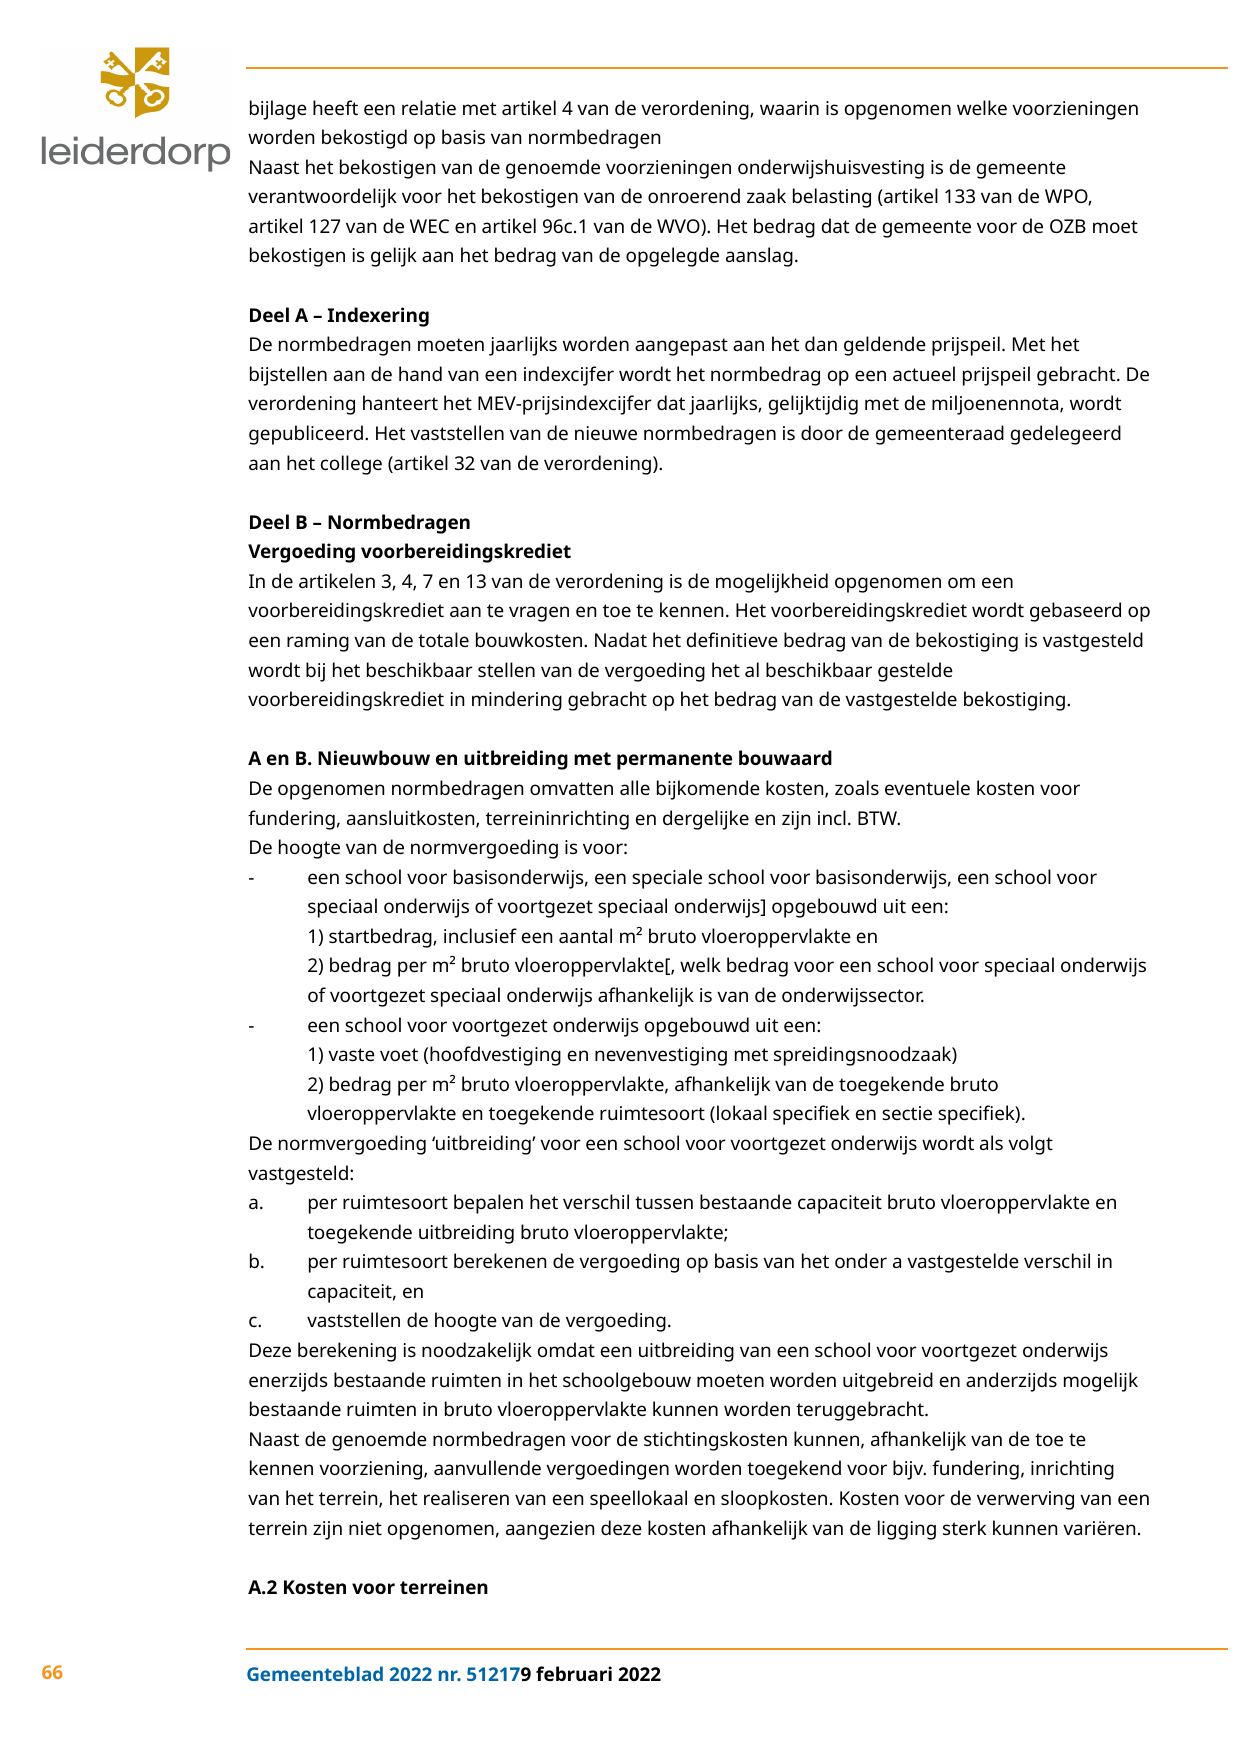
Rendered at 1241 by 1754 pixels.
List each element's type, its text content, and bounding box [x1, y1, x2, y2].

text Naast het bekostigen van de genoemde voorzieningen onderwijshuisvesting is de gemeente verantwoordelijk voor het bekostigen van de onroerend zaak belasting (artikel 133 van de WPO, artikel 127 van de WEC en artikel 96c.1 van de WVO). Het bedrag dat de gemeente voor de OZB moet bekostigen is gelijk aan het bedrag van de opgelegde aanslag. [248, 154, 1152, 268]
text De hoogte van de normvergoeding is voor: [248, 834, 1152, 860]
text Deel A – Indexering [248, 302, 1152, 328]
text De normbedragen moeten jaarlijks worden aangepast aan het dan geldende prijspeil. Met het bijstellen aan de hand van een indexcijfer wordt het normbedrag op een actueel prijspeil gebracht. De verordening hanteert het MEV-prijsindexcijfer dat jaarlijks, gelijktijdig met de miljoenennota, wordt gepubliceerd. Het vaststellen van de nieuwe normbedragen is door de gemeenteraad gedelegeerd aan het college (artikel 32 van de verordening). [248, 331, 1152, 476]
text Vergoeding voorbereidingskrediet [248, 538, 1152, 564]
picture [41, 47, 231, 172]
list 2) bedrag per m² bruto vloeroppervlakte[, welk bedrag voor een school voor speciaal onderwijs of voortgezet speciaal onderwijs afhankelijk is van de onderwijssector. [248, 953, 1152, 1008]
list een school voor basisonderwijs, een speciale school voor basisonderwijs, een school voor speciaal onderwijs of voortgezet speciaal onderwijs] opgebouwd uit een: [248, 864, 1152, 919]
list 2) bedrag per m² bruto vloeroppervlakte, afhankelijk van de toegekende bruto vloeroppervlakte en toegekende ruimtesoort (lokaal specifiek en sectie specifiek). [248, 1071, 1152, 1126]
text Deel B – Normbedragen [248, 509, 1152, 535]
text Naast de genoemde normbedragen voor de stichtingskosten kunnen, afhankelijk van de toe te kennen voorziening, aanvullende vergoedingen worden toegekend voor bijv. fundering, inrichting van het terrein, het realiseren van een speellokaal en sloopkosten. Kosten voor de verwerving van een terrein zijn niet opgenomen, aangezien deze kosten afhankelijk van de ligging sterk kunnen variëren. [248, 1426, 1152, 1541]
list per ruimtesoort bepalen het verschil tussen bestaande capaciteit bruto vloeroppervlakte en toegekende uitbreiding bruto vloeroppervlakte; [248, 1189, 1152, 1245]
text A en B. Nieuwbouw en uitbreiding met permanente bouwaard [248, 746, 1152, 771]
text Deze berekening is noodzakelijk omdat een uitbreiding van een school voor voortgezet onderwijs enerzijds bestaande ruimten in het schoolgebouw moeten worden uitgebreid en anderzijds mogelijk bestaande ruimten in bruto vloeroppervlakte kunnen worden teruggebracht. [248, 1337, 1152, 1422]
text De opgenomen normbedragen omvatten alle bijkomende kosten, zoals eventuele kosten voor fundering, aansluitkosten, terreininrichting en dergelijke en zijn incl. BTW. [248, 775, 1152, 831]
list per ruimtesoort berekenen de vergoeding op basis van het onder a vastgestelde verschil in capaciteit, en [248, 1248, 1152, 1304]
text De normvergoeding ‘uitbreiding’ voor een school voor voortgezet onderwijs wordt als volgt vastgesteld: [248, 1130, 1152, 1186]
list vaststellen de hoogte van de vergoeding. [248, 1308, 1152, 1333]
text A.2 Kosten voor terreinen [248, 1574, 1152, 1600]
text In de artikelen 3, 4, 7 en 13 van de verordening is de mogelijkheid opgenomen om een voorbereidingskrediet aan te vragen en toe te kennen. Het voorbereidingskrediet wordt gebaseerd op een raming van de totale bouwkosten. Nadat het definitieve bedrag van de bekostiging is vastgesteld wordt bij het beschikbaar stellen van de vergoeding het al beschikbaar gestelde voorbereidingskrediet in mindering gebracht op het bedrag van de vastgestelde bekostiging. [248, 568, 1152, 712]
list 1) vaste voet (hoofdvestiging en nevenvestiging met spreidingsnoodzaak) [248, 1041, 1152, 1067]
list een school voor voortgezet onderwijs opgebouwd uit een: [248, 1012, 1152, 1038]
text bijlage heeft een relatie met artikel 4 van de verordening, waarin is opgenomen welke voorzieningen worden bekostigd op basis van normbedragen [248, 95, 1152, 150]
list 1) startbedrag, inclusief een aantal m² bruto vloeroppervlakte en [248, 923, 1152, 949]
